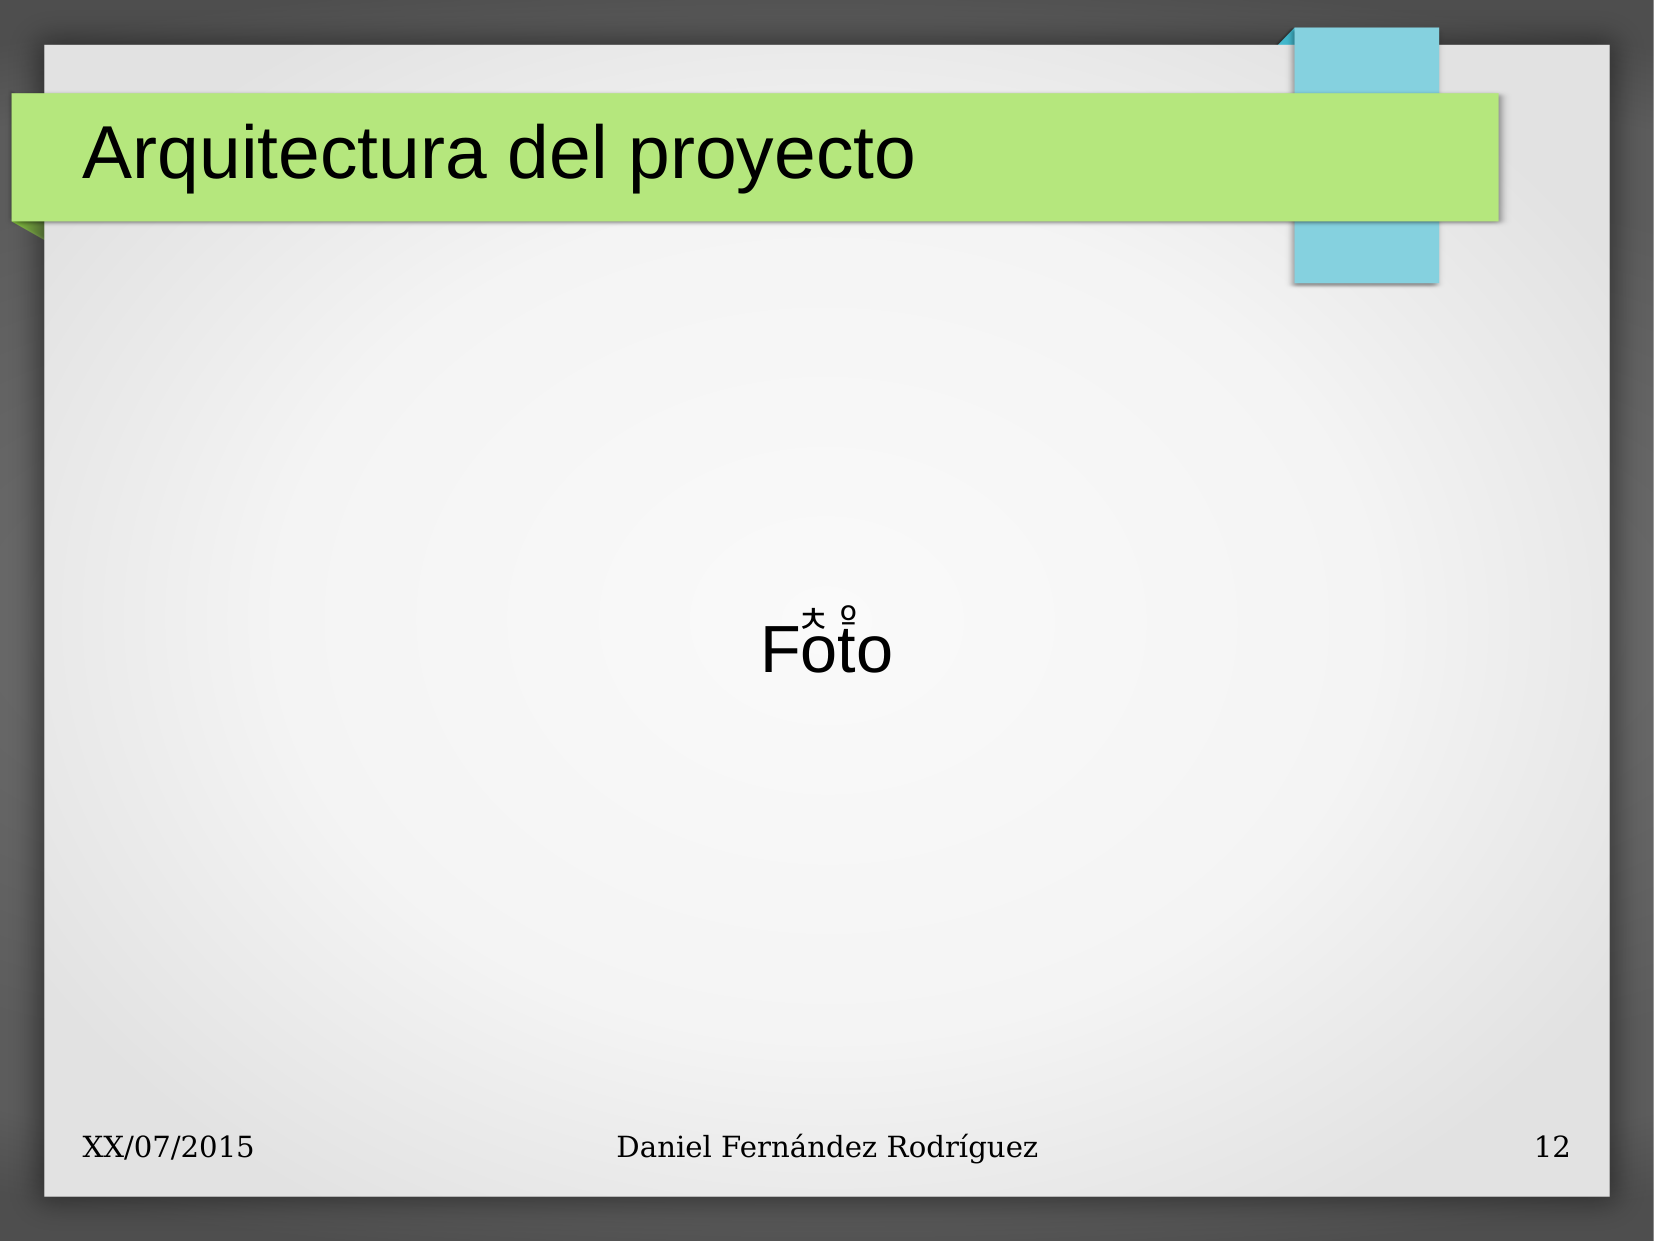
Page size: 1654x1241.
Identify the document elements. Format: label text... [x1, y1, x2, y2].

subtitle Foto [82, 290, 1571, 1010]
picture [0, 0, 1654, 1241]
title Arquitectura del proyecto [82, 49, 1571, 257]
